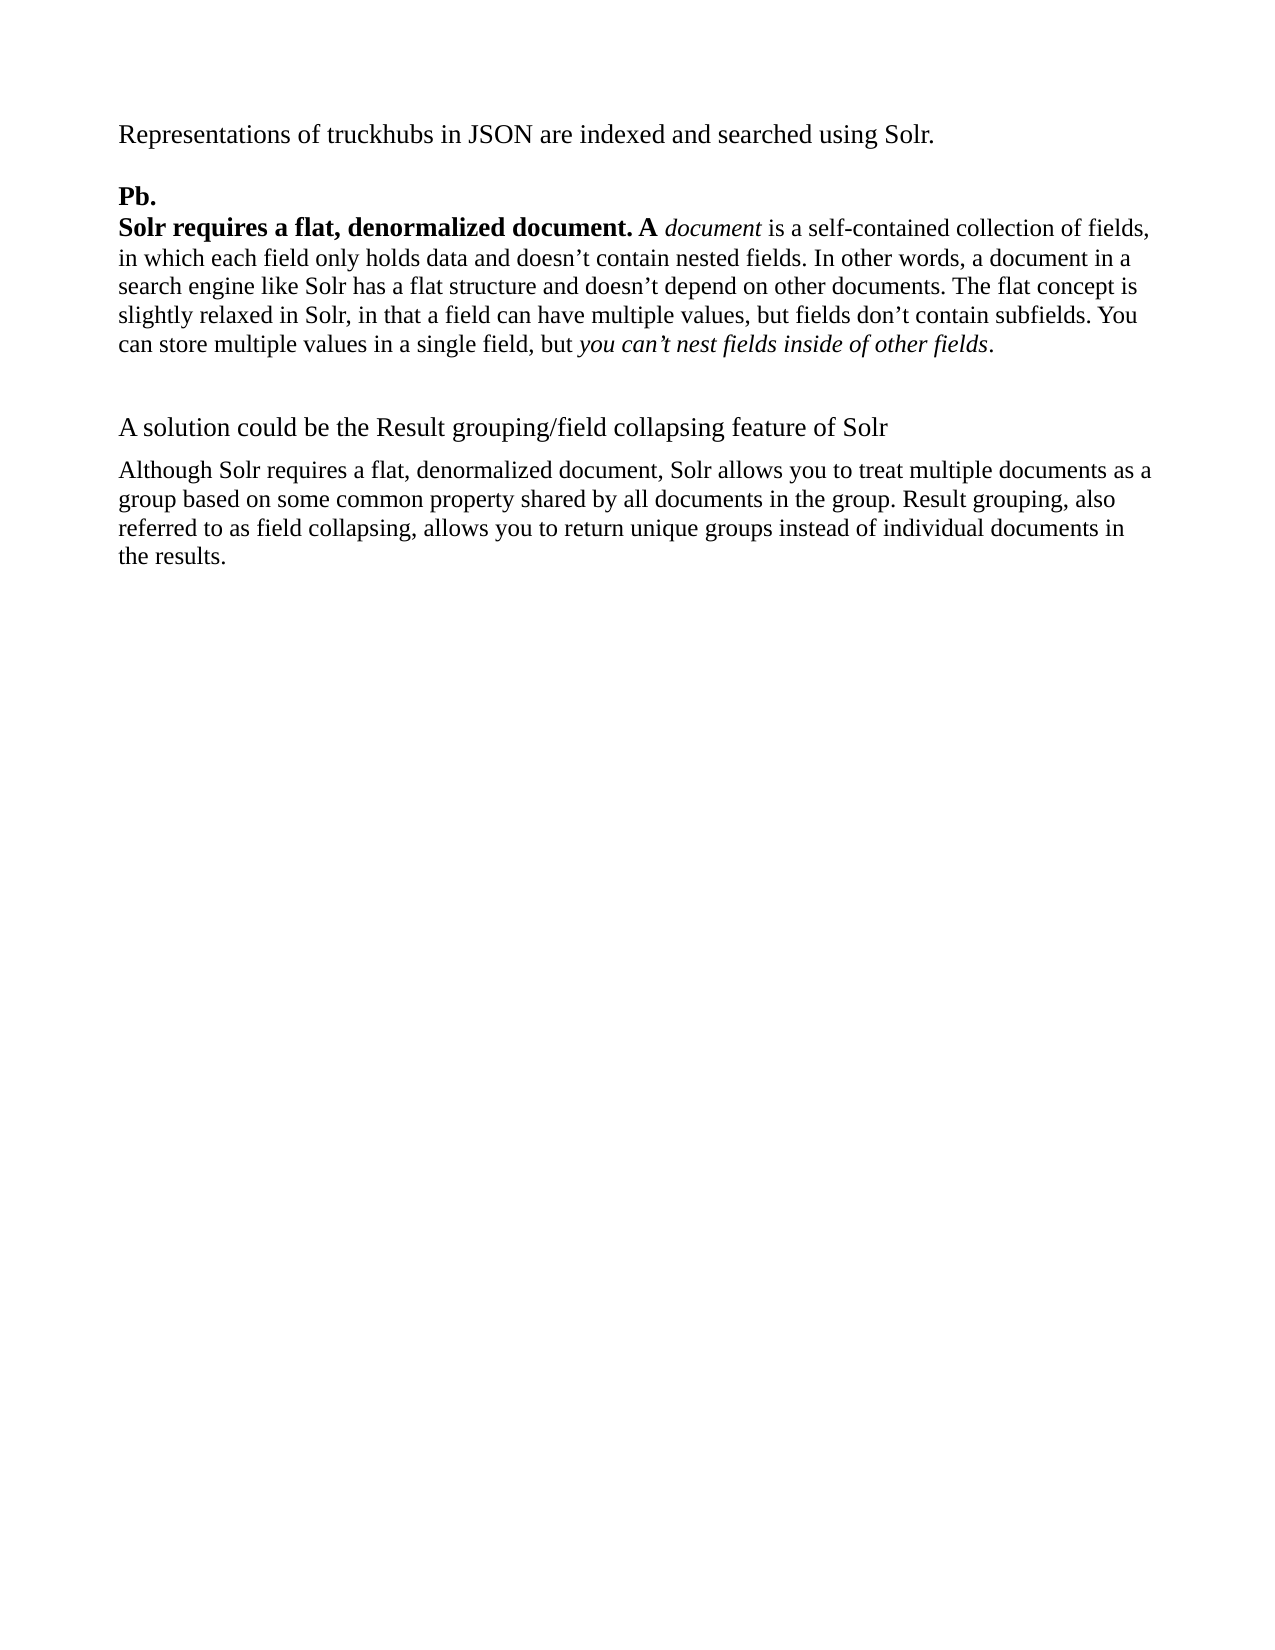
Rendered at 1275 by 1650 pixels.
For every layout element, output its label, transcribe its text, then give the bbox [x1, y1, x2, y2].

text Representations of truckhubs in JSON are indexed and searched using Solr. [118, 118, 1157, 149]
text Solr requires a flat, denormalized document. A document is a self-contained collection of fields, in which each field only holds data and doesn’t contain nested fields. In other words, a document in a search engine like Solr has a flat structure and doesn’t depend on other documents. The flat concept is slightly relaxed in Solr, in that a field can have multiple values, but fields don’t contain subfields. You can store multiple values in a single field, but you can’t nest fields inside of other fields. [118, 212, 1157, 358]
subtitle A solution could be the Result grouping/field collapsing feature of Solr [118, 411, 1157, 443]
text Pb. [118, 180, 1157, 212]
text Although Solr requires a flat, denormalized document, Solr allows you to treat multiple documents as a group based on some common property shared by all documents in the group. Result grouping, also referred to as field collapsing, allows you to return unique groups instead of individual documents in the results. [118, 455, 1157, 570]
